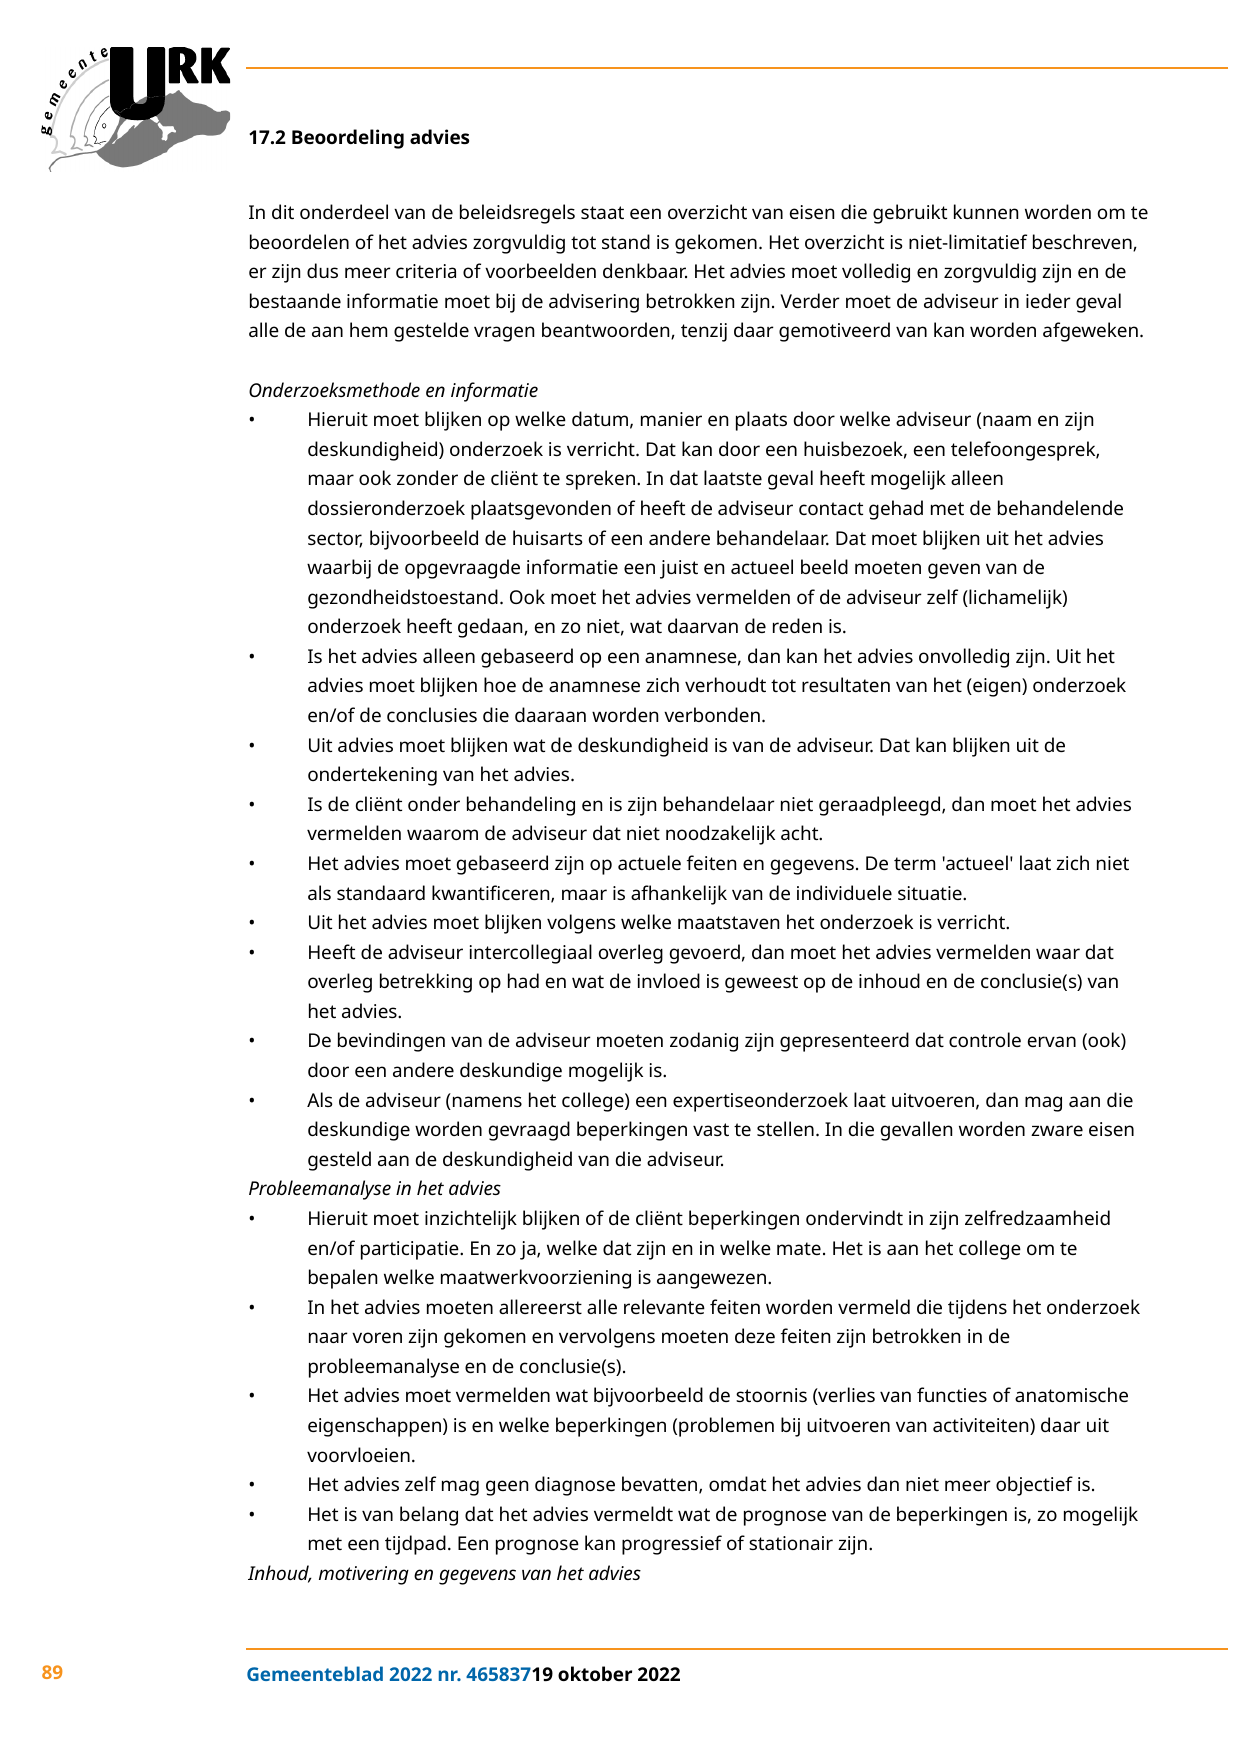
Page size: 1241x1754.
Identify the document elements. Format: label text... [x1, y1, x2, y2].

text In dit onderdeel van de beleidsregels staat een overzicht van eisen die gebruikt kunnen worden om te beoordelen of het advies zorgvuldig tot stand is gekomen. Het overzicht is niet-limitatief beschreven, er zijn dus meer criteria of voorbeelden denkbaar. Het advies moet volledig en zorgvuldig zijn en de bestaande informatie moet bij de advisering betrokken zijn. Verder moet de adviseur in ieder geval alle de aan hem gestelde vragen beantwoorden, tenzij daar gemotiveerd van kan worden afgeweken. [248, 199, 1152, 343]
list Uit het advies moet blijken volgens welke maatstaven het onderzoek is verricht. [248, 909, 1152, 935]
list Het advies moet vermelden wat bijvoorbeeld de stoornis (verlies van functies of anatomische eigenschappen) is en welke beperkingen (problemen bij uitvoeren van activiteiten) daar uit voorvloeien. [248, 1383, 1152, 1468]
list Uit advies moet blijken wat de deskundigheid is van de adviseur. Dat kan blijken uit de ondertekening van het advies. [248, 732, 1152, 787]
text Onderzoeksmethode en informatie [248, 377, 1152, 403]
list De bevindingen van de adviseur moeten zodanig zijn gepresenteerd dat controle ervan (ook) door een andere deskundige mogelijk is. [248, 1028, 1152, 1083]
list Is het advies alleen gebaseerd op een anamnese, dan kan het advies onvolledig zijn. Uit het advies moet blijken hoe de anamnese zich verhoudt tot resultaten van het (eigen) onderzoek en/of de conclusies die daaraan worden verbonden. [248, 643, 1152, 728]
list Hieruit moet inzichtelijk blijken of de cliënt beperkingen ondervindt in zijn zelfredzaamheid en/of participatie. En zo ja, welke dat zijn en in welke mate. Het is aan het college om te bepalen welke maatwerkvoorziening is aangewezen. [248, 1205, 1152, 1290]
list In het advies moeten allereerst alle relevante feiten worden vermeld die tijdens het onderzoek naar voren zijn gekomen en vervolgens moeten deze feiten zijn betrokken in de probleemanalyse en de conclusie(s). [248, 1294, 1152, 1379]
list Het advies zelf mag geen diagnose bevatten, omdat het advies dan niet meer objectief is. [248, 1471, 1152, 1497]
text 17.2 Beoordeling advies [248, 124, 1152, 150]
list Hieruit moet blijken op welke datum, manier en plaats door welke adviseur (naam en zijn deskundigheid) onderzoek is verricht. Dat kan door een huisbezoek, een telefoongesprek, maar ook zonder de cliënt te spreken. In dat laatste geval heeft mogelijk alleen dossieronderzoek plaatsgevonden of heeft de adviseur contact gehad met de behandelende sector, bijvoorbeeld de huisarts of een andere behandelaar. Dat moet blijken uit het advies waarbij de opgevraagde informatie een juist en actueel beeld moeten geven van de gezondheidstoestand. Ook moet het advies vermelden of de adviseur zelf (lichamelijk) onderzoek heeft gedaan, en zo niet, wat daarvan de reden is. [248, 406, 1152, 639]
list Is de cliënt onder behandeling en is zijn behandelaar niet geraadpleegd, dan moet het advies vermelden waarom de adviseur dat niet noodzakelijk acht. [248, 791, 1152, 846]
list Als de adviseur (namens het college) een expertiseonderzoek laat uitvoeren, dan mag aan die deskundige worden gevraagd beperkingen vast te stellen. In die gevallen worden zware eisen gesteld aan de deskundigheid van die adviseur. [248, 1087, 1152, 1172]
list Het advies moet gebaseerd zijn op actuele feiten en gegevens. De term 'actueel' laat zich niet als standaard kwantificeren, maar is afhankelijk van de individuele situatie. [248, 850, 1152, 906]
text Probleemanalyse in het advies [248, 1176, 1152, 1201]
list Heeft de adviseur intercollegiaal overleg gevoerd, dan moet het advies vermelden waar dat overleg betrekking op had en wat de invloed is geweest op de inhoud en de conclusie(s) van het advies. [248, 939, 1152, 1024]
picture [41, 47, 231, 172]
list Het is van belang dat het advies vermeldt wat de prognose van de beperkingen is, zo mogelijk met een tijdpad. Een prognose kan progressief of stationair zijn. [248, 1501, 1152, 1556]
text Inhoud, motivering en gegevens van het advies [248, 1560, 1152, 1586]
